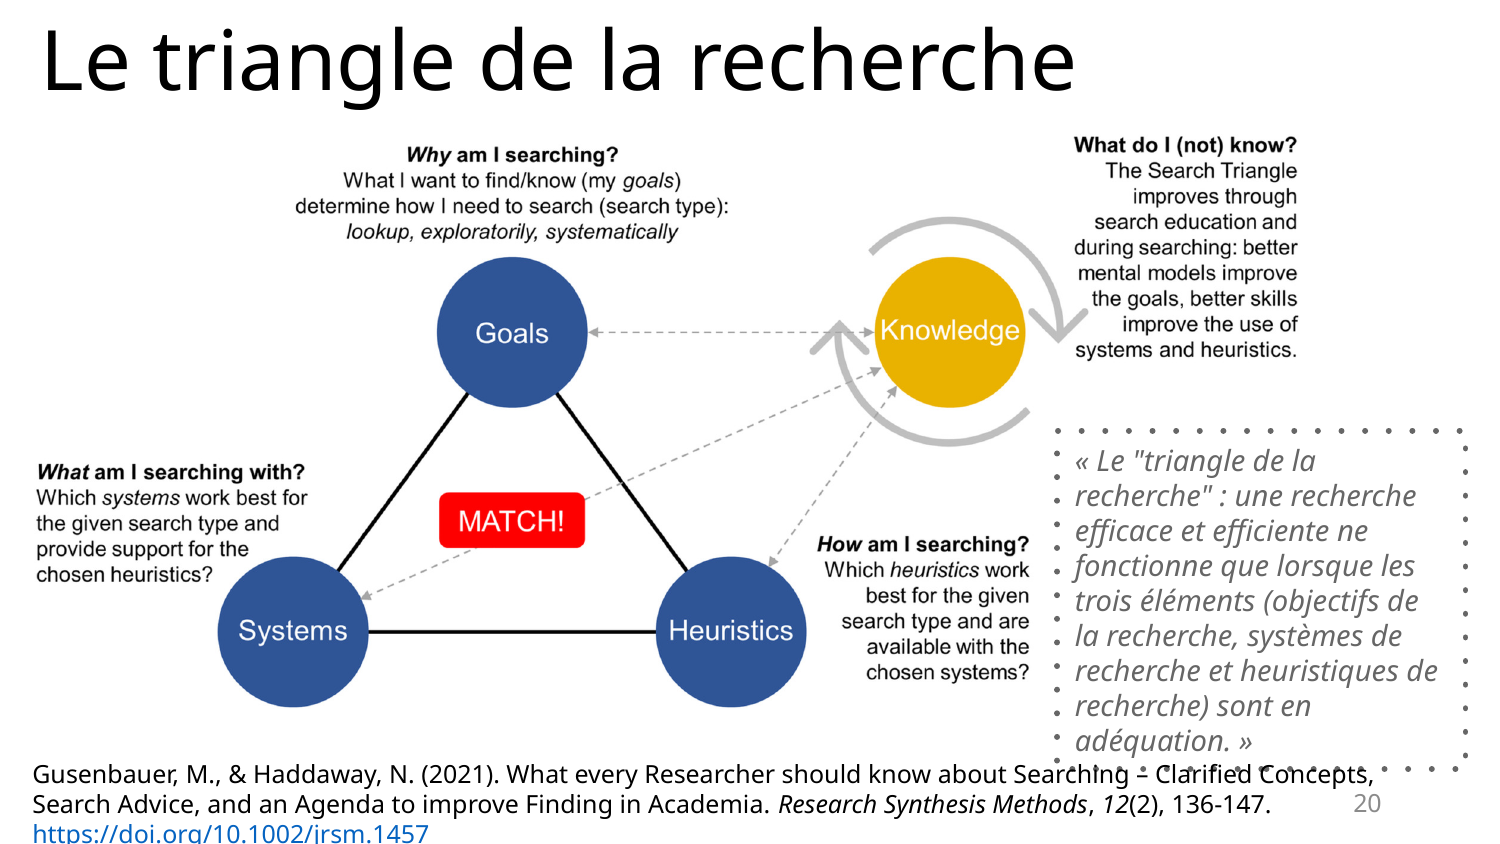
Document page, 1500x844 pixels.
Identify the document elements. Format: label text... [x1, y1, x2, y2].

text_box « Le "triangle de la recherche" : une recherche efficace et efficiente ne fonctionne que lorsque les trois éléments (objectifs de la recherche, systèmes de recherche et heuristiques de recherche) sont en adéquation. » [1057, 430, 1466, 770]
title Le triangle de la recherche [25, 0, 1320, 145]
picture [34, 134, 1300, 710]
text_box Gusenbauer, M., & Haddaway, N. (2021). What every Researcher should know about Searching – Clarified Concepts, Search Advice, and an Agenda to improve Finding in Academia. Research Synthesis Methods, 12(2), 136‑147. https://doi.org/10.1002/jrsm.1457 [17, 751, 1442, 844]
